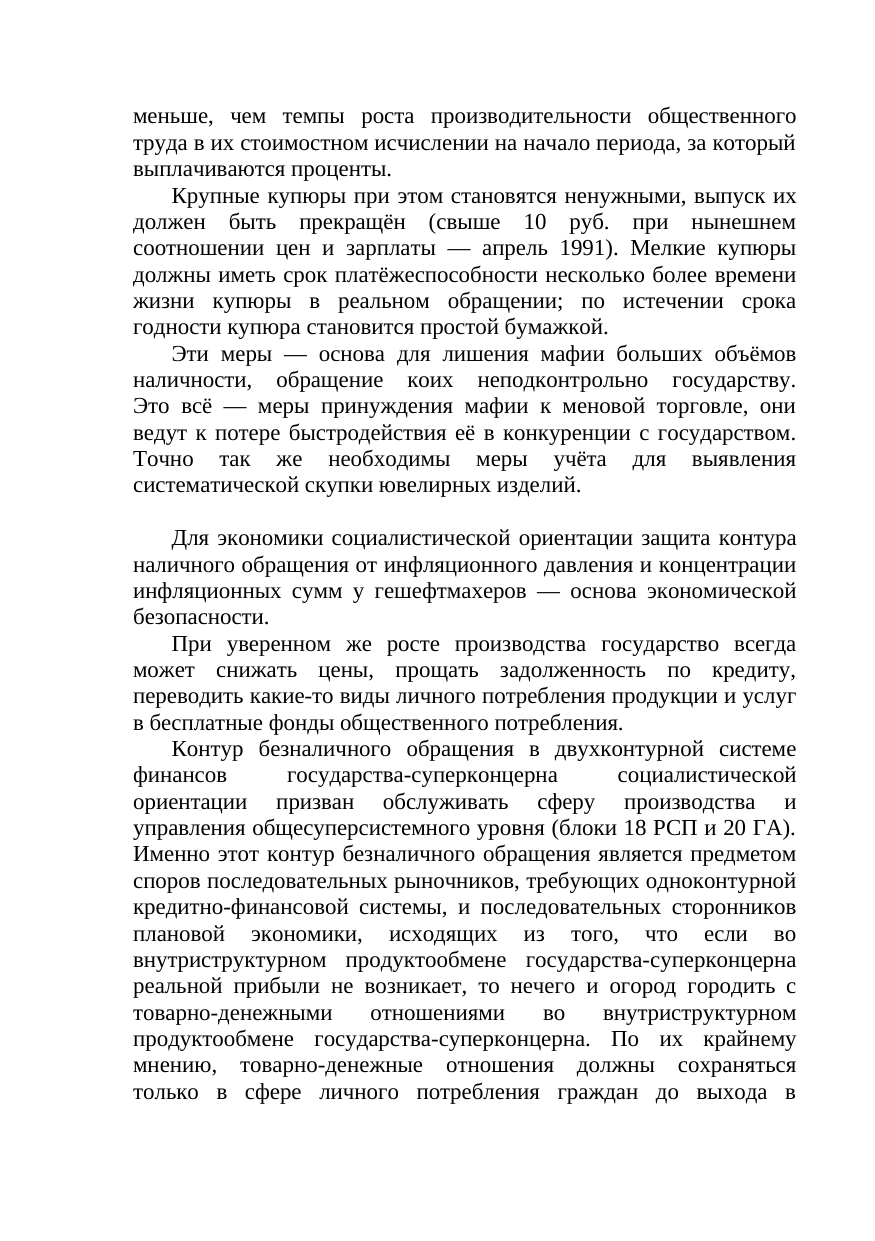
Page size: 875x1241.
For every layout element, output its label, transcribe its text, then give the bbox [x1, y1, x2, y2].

text Контур безналичного обращения в двухконтурной системе финансов государства-суперконцерна социалистической ориентации призван обслуживать сферу производства и управления общесуперсистемного уровня (блоки 18 РСП и 20 ГА). Именно этот контур безналичного обращения является предметом споров последовательных рыночников, требующих одноконтурной кредитно-финансовой системы, и последовательных сторонников плановой экономики, исходящих из того, что если во внутриструктурном продуктообмене государства-суперконцерна реальной прибыли не возникает, то нечего и огород городить с товарно-денежными отношениями во внутриструктурном продуктообмене государства-суперконцерна. По их крайнему мнению, товарно-денежные отношения должны сохраняться только в сфере личного потребления граждан до выхода в [133, 735, 797, 1104]
text Для экономики социалистической ориентации защита контура наличного обращения от инфляционного давления и концентрации инфляционных сумм у гешефтмахеров — основа экономической безопасности. [133, 524, 797, 630]
text Эти меры — основа для лишения мафии больших объёмов наличности, обращение коих неподконтрольно государству. Это всё — меры принуждения мафии к меновой торговле, они ведут к потере быстродействия её в конкуренции с государством. Точно так же необходимы меры учёта для выявления систематической скупки ювелирных изделий. [133, 340, 797, 498]
text меньше, чем темпы роста производительности общественного труда в их стоимостном исчислении на начало периода, за который выплачиваются проценты. [133, 103, 797, 182]
text Крупные купюры при этом становятся ненужными, выпуск их должен быть прекращён (свыше 10 руб. при нынешнем соотношении цен и зарплаты — апрель 1991). Мелкие купюры должны иметь срок платёжеспособности несколько более времени жизни купюры в реальном обращении; по истечении срока годности купюра становится простой бумажкой. [133, 182, 797, 340]
text При уверенном же росте производства государство всегда может снижать цены, прощать задолженность по кредиту, переводить какие-то виды личного потребления продукции и услуг в бесплатные фонды общественного потребления. [133, 630, 797, 735]
